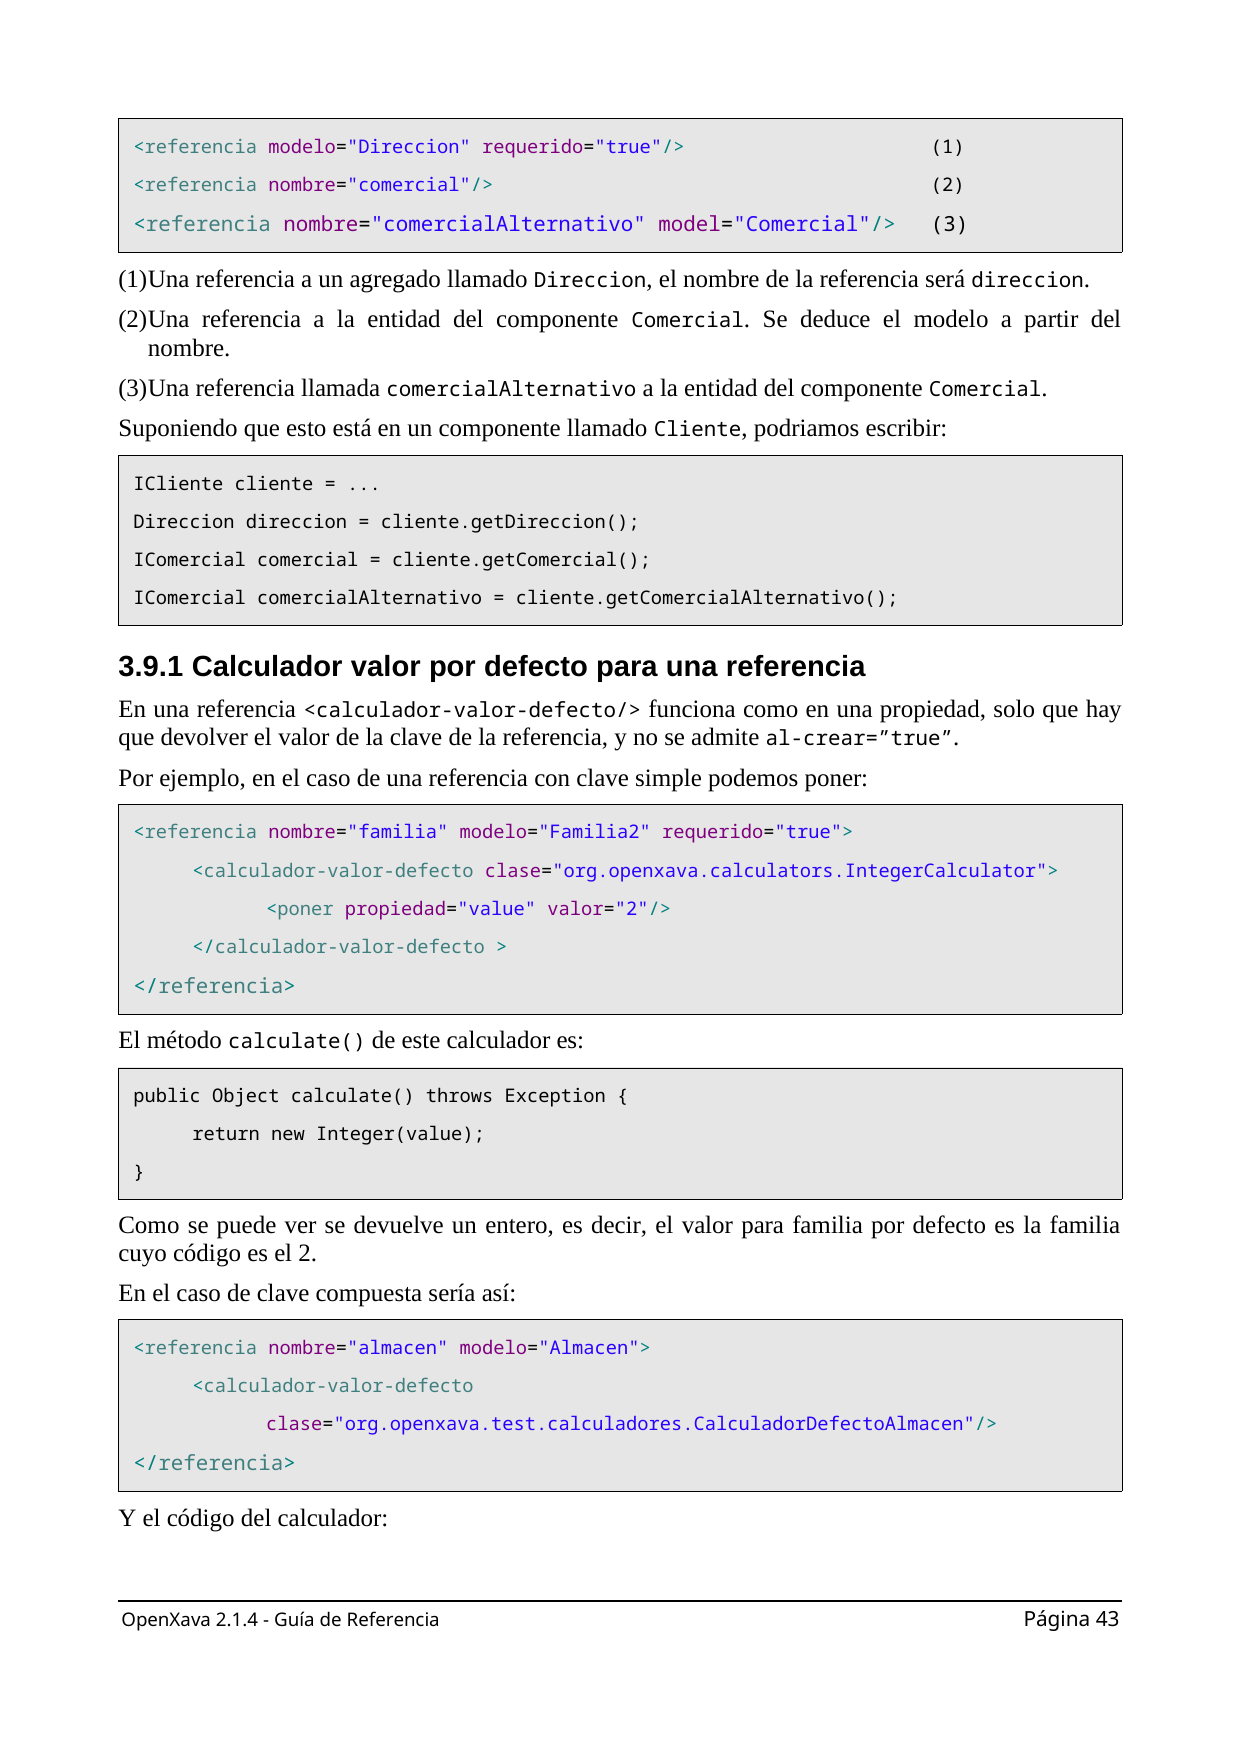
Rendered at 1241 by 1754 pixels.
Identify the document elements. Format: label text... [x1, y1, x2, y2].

text <referencia nombre="comercial"/> (2) [119, 156, 1122, 194]
text Como se puede ver se devuelve un entero, es decir, el valor para familia por defecto es la familia cuyo código es el 2. [118, 1211, 1122, 1267]
text clase="org.openxava.test.calculadores.CalculadorDefectoAlmacen"/> [119, 1395, 1122, 1433]
list Una referencia a un agregado llamado Direccion, el nombre de la referencia será direccion. [118, 265, 1122, 293]
text El método calculate() de este calculador es: [118, 1027, 1122, 1055]
text <calculador-valor-defecto clase="org.openxava.calculators.IntegerCalculator"> [119, 842, 1122, 880]
text </referencia> [119, 1433, 1122, 1491]
text } [119, 1143, 1122, 1199]
text IComercial comercial = cliente.getComercial(); [119, 531, 1122, 569]
text </calculador-valor-defecto > [119, 918, 1122, 956]
text IComercial comercialAlternativo = cliente.getComercialAlternativo(); [119, 569, 1122, 625]
text <referencia modelo="Direccion" requerido="true"/> (1) [119, 119, 1122, 156]
text </referencia> [119, 956, 1122, 1014]
text <referencia nombre="familia" modelo="Familia2" requerido="true"> [119, 805, 1122, 842]
text Y el código del calculador: [118, 1504, 1122, 1532]
text <referencia nombre="almacen" modelo="Almacen"> [119, 1320, 1122, 1357]
list Una referencia llamada comercialAlternativo a la entidad del componente Comercial. [118, 374, 1122, 402]
text return new Integer(value); [119, 1105, 1122, 1143]
text En una referencia <calculador-valor-defecto/> funciona como en una propiedad, solo que hay que devolver el valor de la clave de la referencia, y no se admite al-crear=”true”. [118, 695, 1122, 751]
text <calculador-valor-defecto [119, 1357, 1122, 1395]
text ICliente cliente = ... [119, 456, 1122, 493]
text public Object calculate() throws Exception { [119, 1069, 1122, 1105]
list Una referencia a la entidad del componente Comercial. Se deduce el modelo a partir del nombre. [118, 305, 1122, 361]
text En el caso de clave compuesta sería así: [118, 1279, 1122, 1307]
text Suponiendo que esto está en un componente llamado Cliente, podriamos escribir: [118, 414, 1122, 443]
text <referencia nombre="comercialAlternativo" model="Comercial"/> (3) [119, 194, 1122, 252]
text <poner propiedad="value" valor="2"/> [119, 880, 1122, 918]
subtitle Calculador valor por defecto para una referencia [118, 650, 1122, 682]
text Direccion direccion = cliente.getDireccion(); [119, 493, 1122, 531]
text Por ejemplo, en el caso de una referencia con clave simple podemos poner: [118, 764, 1122, 792]
